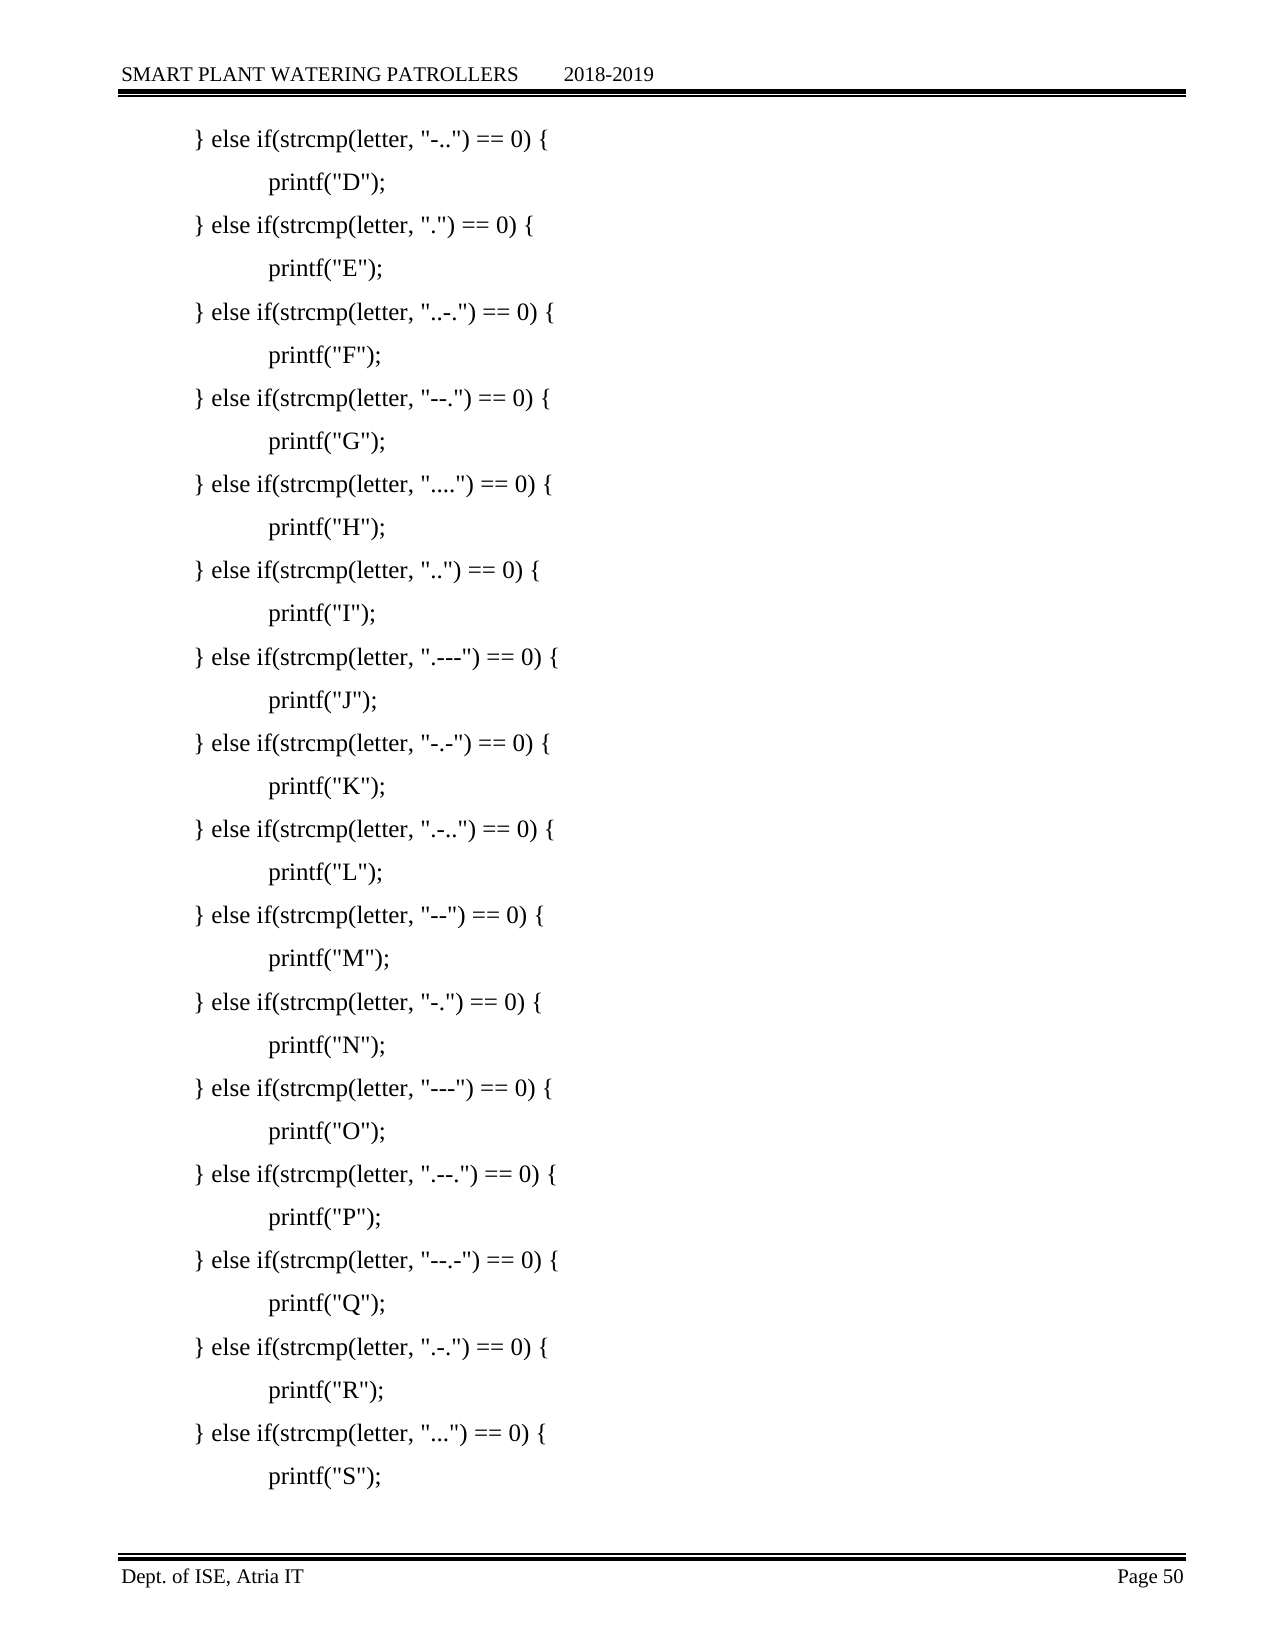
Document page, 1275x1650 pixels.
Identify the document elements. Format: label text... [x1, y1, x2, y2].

text printf("J"); [118, 685, 1186, 713]
text } else if(strcmp(letter, ".-.") == 0) { [118, 1332, 1186, 1360]
text printf("L"); [118, 857, 1186, 886]
text } else if(strcmp(letter, "-.") == 0) { [118, 987, 1186, 1015]
text printf("Q"); [118, 1288, 1186, 1317]
text printf("F"); [118, 340, 1186, 368]
text } else if(strcmp(letter, "--.-") == 0) { [118, 1245, 1186, 1274]
text } else if(strcmp(letter, "...") == 0) { [118, 1418, 1186, 1447]
text } else if(strcmp(letter, "--.") == 0) { [118, 383, 1186, 412]
text } else if(strcmp(letter, ".-..") == 0) { [118, 814, 1186, 843]
text } else if(strcmp(letter, "....") == 0) { [118, 469, 1186, 498]
text printf("I"); [118, 598, 1186, 627]
text printf("M"); [118, 943, 1186, 972]
text printf("O"); [118, 1116, 1186, 1145]
text printf("R"); [118, 1375, 1186, 1403]
text } else if(strcmp(letter, ".--.") == 0) { [118, 1159, 1186, 1188]
text } else if(strcmp(letter, "---") == 0) { [118, 1073, 1186, 1102]
text } else if(strcmp(letter, "--") == 0) { [118, 900, 1186, 929]
text printf("D"); [118, 167, 1186, 196]
text printf("N"); [118, 1030, 1186, 1058]
text } else if(strcmp(letter, "..") == 0) { [118, 555, 1186, 584]
text printf("P"); [118, 1202, 1186, 1231]
text printf("K"); [118, 771, 1186, 800]
text } else if(strcmp(letter, "..-.") == 0) { [118, 297, 1186, 325]
text printf("E"); [118, 253, 1186, 282]
text } else if(strcmp(letter, ".") == 0) { [118, 210, 1186, 239]
text } else if(strcmp(letter, ".---") == 0) { [118, 642, 1186, 670]
text } else if(strcmp(letter, "-.-") == 0) { [118, 728, 1186, 757]
text printf("G"); [118, 426, 1186, 455]
text } else if(strcmp(letter, "-..") == 0) { [118, 124, 1186, 153]
text printf("H"); [118, 512, 1186, 541]
text printf("S"); [118, 1461, 1186, 1490]
